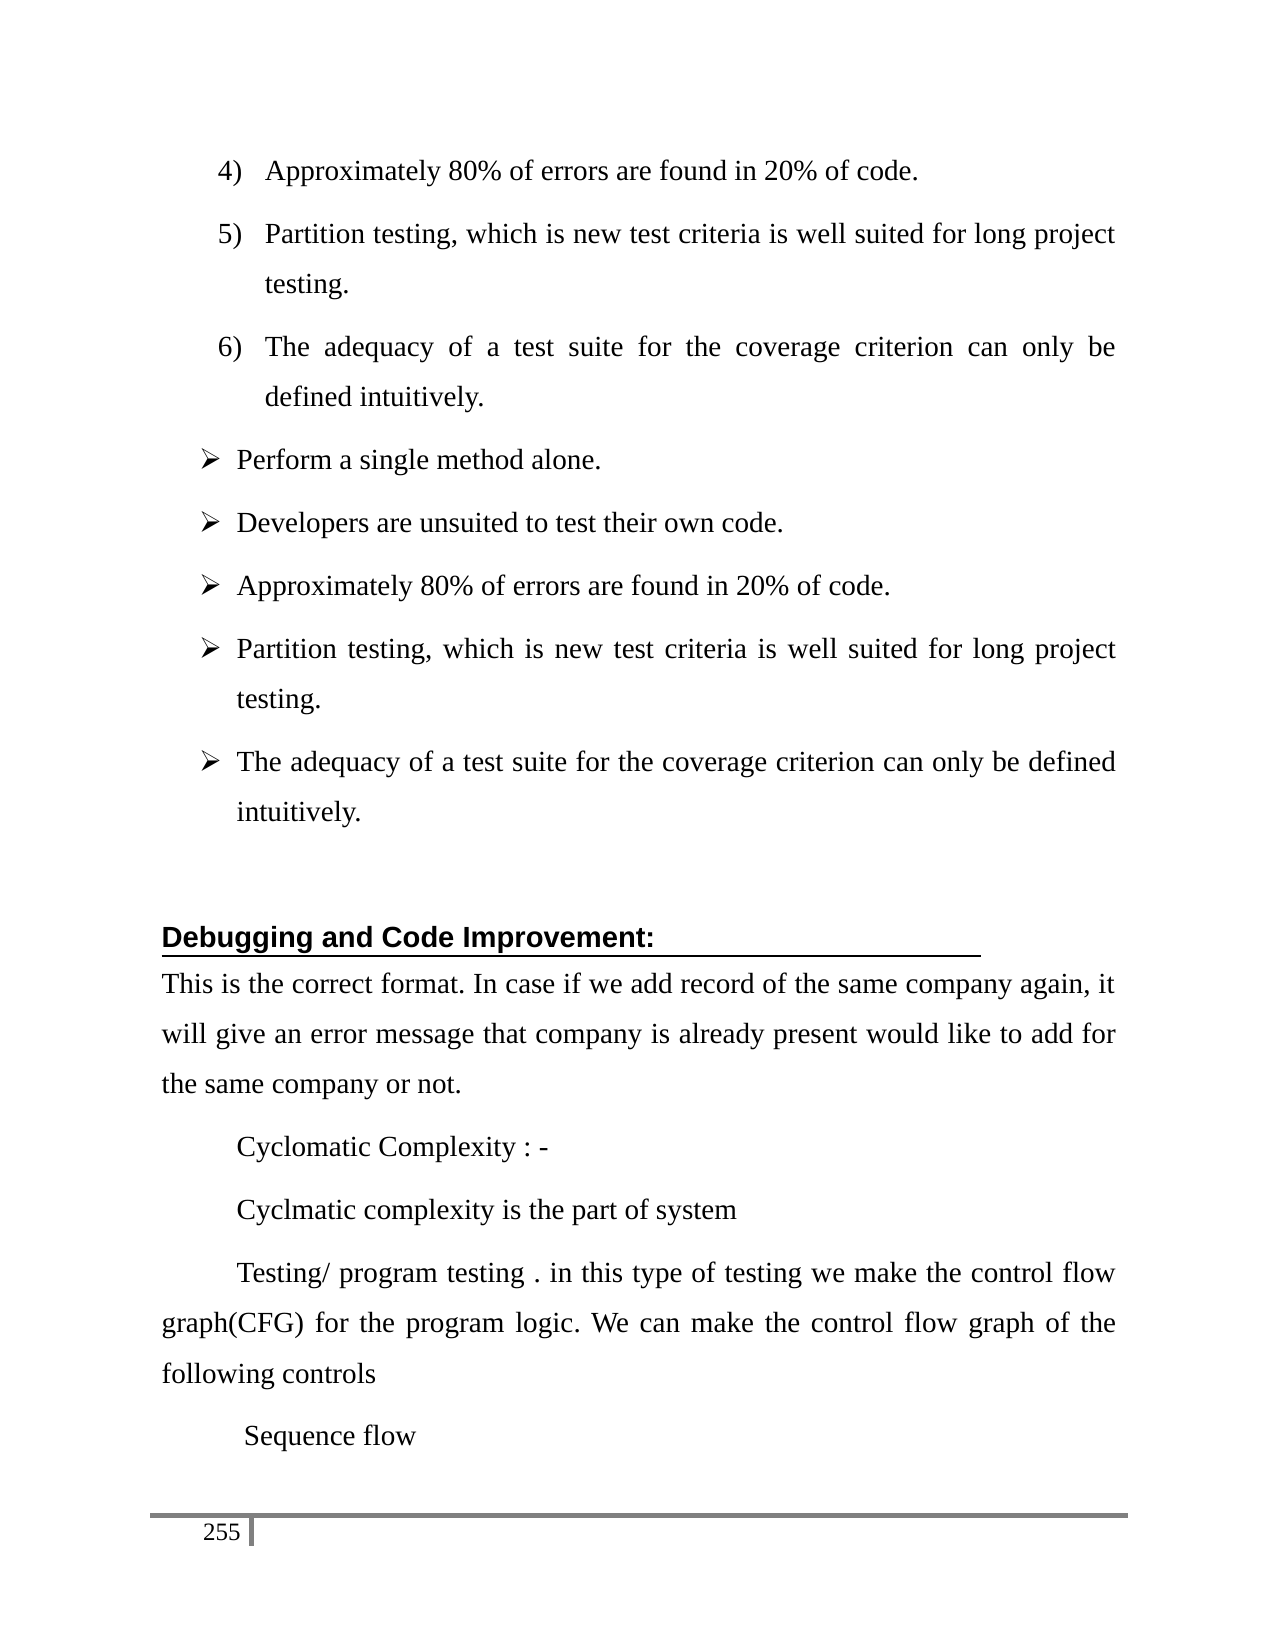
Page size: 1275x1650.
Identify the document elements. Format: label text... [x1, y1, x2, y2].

list Partition testing, which is new test criteria is well suited for long project testing. [218, 216, 1117, 299]
text Cyclmatic complexity is the part of system [161, 1192, 1117, 1226]
list Approximately 80% of errors are found in 20% of code. [218, 153, 1117, 186]
list Debugging and Code Improvement: [161, 920, 1117, 953]
text Testing/ program testing . in this type of testing we make the control flow graph(CFG) for the program logic. We can make the control flow graph of the following controls [161, 1255, 1117, 1389]
text Sequence flow [161, 1418, 1117, 1452]
text Cyclomatic Complexity : - [161, 1129, 1117, 1163]
text This is the correct format. In case if we add record of the same company again, it will give an error message that company is already present would like to add for the same company or not. [161, 966, 1117, 1100]
list The adequacy of a test suite for the coverage criterion can only be defined intuitively. [199, 744, 1117, 828]
list The adequacy of a test suite for the coverage criterion can only be defined intuitively. [218, 329, 1117, 413]
list Perform a single method alone. [199, 442, 1117, 476]
list Approximately 80% of errors are found in 20% of code. [199, 568, 1117, 601]
list Partition testing, which is new test criteria is well suited for long project testing. [199, 631, 1117, 715]
list Developers are unsuited to test their own code. [199, 505, 1117, 538]
